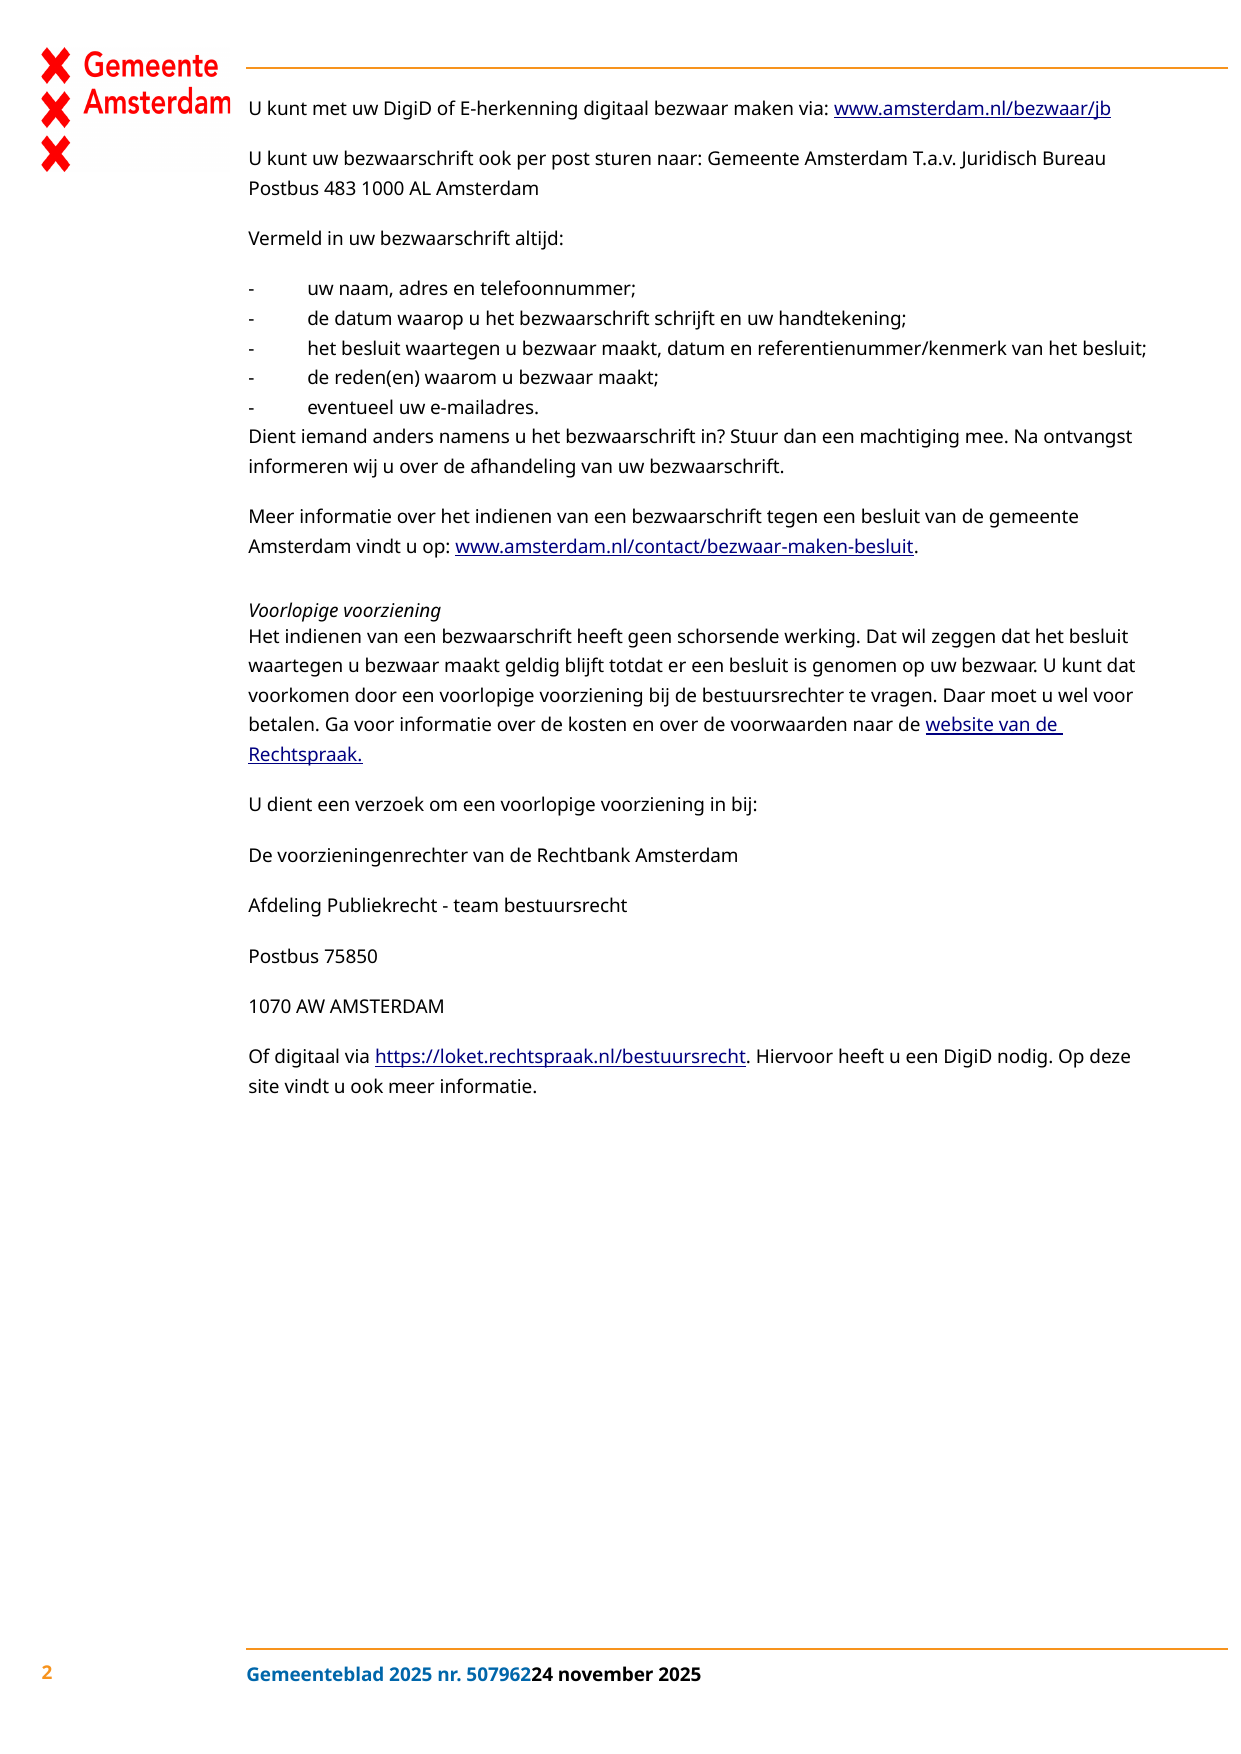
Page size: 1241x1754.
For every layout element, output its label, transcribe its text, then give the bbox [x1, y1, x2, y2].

text Het indienen van een bezwaarschrift heeft geen schorsende werking. Dat wil zeggen dat het besluit waartegen u bezwaar maakt geldig blijft totdat er een besluit is genomen op uw bezwaar. U kunt dat voorkomen door een voorlopige voorziening bij de bestuursrechter te vragen. Daar moet u wel voor betalen. Ga voor informatie over de kosten en over de voorwaarden naar de website van de Rechtspraak. [248, 623, 1152, 767]
list eventueel uw e-mailadres. [248, 394, 1152, 420]
list de reden(en) waarom u bezwaar maakt; [248, 364, 1152, 390]
text Postbus 75850 [248, 943, 1152, 968]
text 1070 AW AMSTERDAM [248, 993, 1152, 1019]
text Of digitaal via https://loket.rechtspraak.nl/bestuursrecht. Hiervoor heeft u een DigiD nodig. Op deze site vindt u ook meer informatie. [248, 1044, 1152, 1099]
picture [41, 47, 231, 172]
list het besluit waartegen u bezwaar maakt, datum en referentienummer/kenmerk van het besluit; [248, 335, 1152, 361]
list de datum waarop u het bezwaarschrift schrijft en uw handtekening; [248, 305, 1152, 331]
list uw naam, adres en telefoonnummer; [248, 276, 1152, 301]
text U dient een verzoek om een voorlopige voorziening in bij: [248, 792, 1152, 817]
text De voorzieningenrechter van de Rechtbank Amsterdam [248, 842, 1152, 868]
text U kunt met uw DigiD of E-herkenning digitaal bezwaar maken via: www.amsterdam.nl/bezwaar/jb [248, 95, 1152, 121]
text Dient iemand anders namens u het bezwaarschrift in? Stuur dan een machtiging mee. Na ontvangst informeren wij u over de afhandeling van uw bezwaarschrift. [248, 423, 1152, 479]
text Afdeling Publiekrecht - team bestuursrecht [248, 892, 1152, 918]
text Voorlopige voorziening [248, 597, 1152, 623]
text Meer informatie over het indienen van een bezwaarschrift tegen een besluit van de gemeente Amsterdam vindt u op: www.amsterdam.nl/contact/bezwaar-maken-besluit. [248, 503, 1152, 559]
text U kunt uw bezwaarschrift ook per post sturen naar: Gemeente Amsterdam T.a.v. Juridisch Bureau Postbus 483 1000 AL Amsterdam [248, 145, 1152, 201]
text Vermeld in uw bezwaarschrift altijd: [248, 225, 1152, 251]
